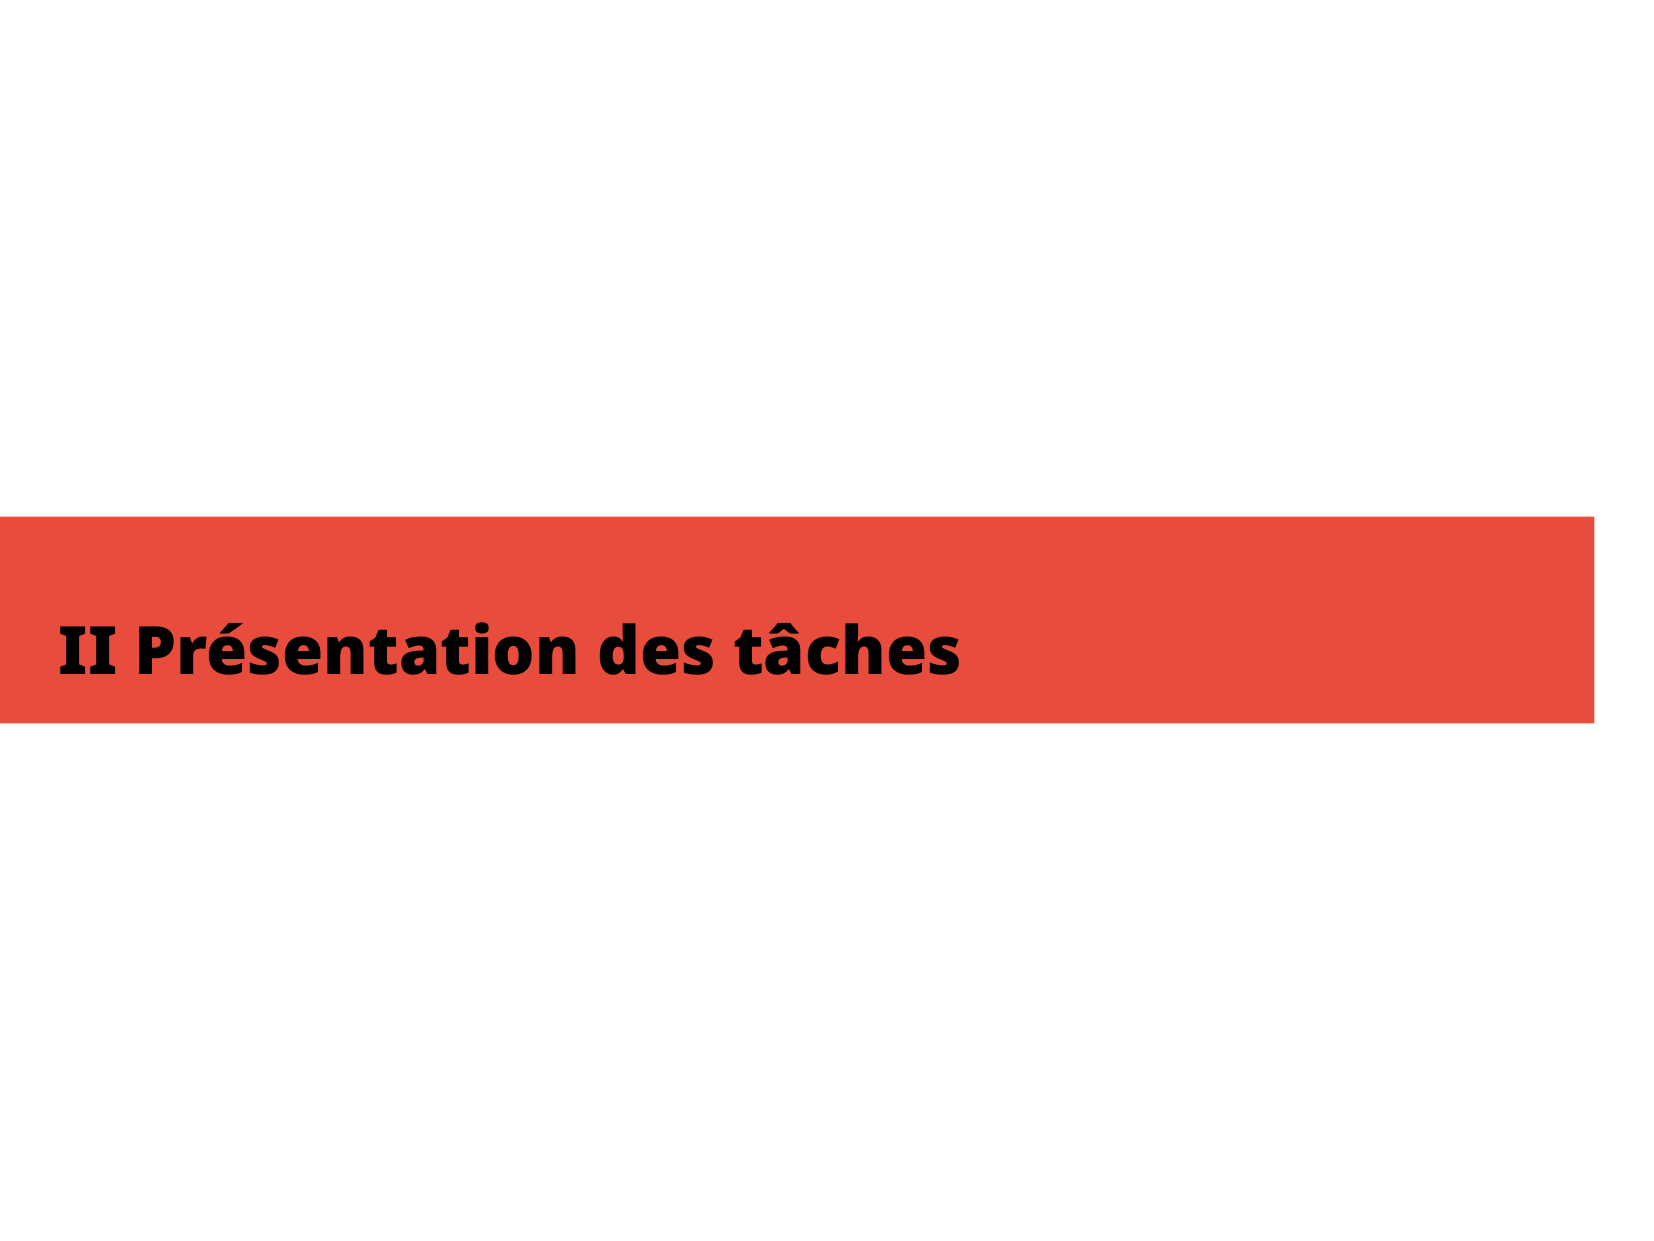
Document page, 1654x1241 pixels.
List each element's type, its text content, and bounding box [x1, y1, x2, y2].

title II Présentation des tâches [59, 546, 1595, 694]
